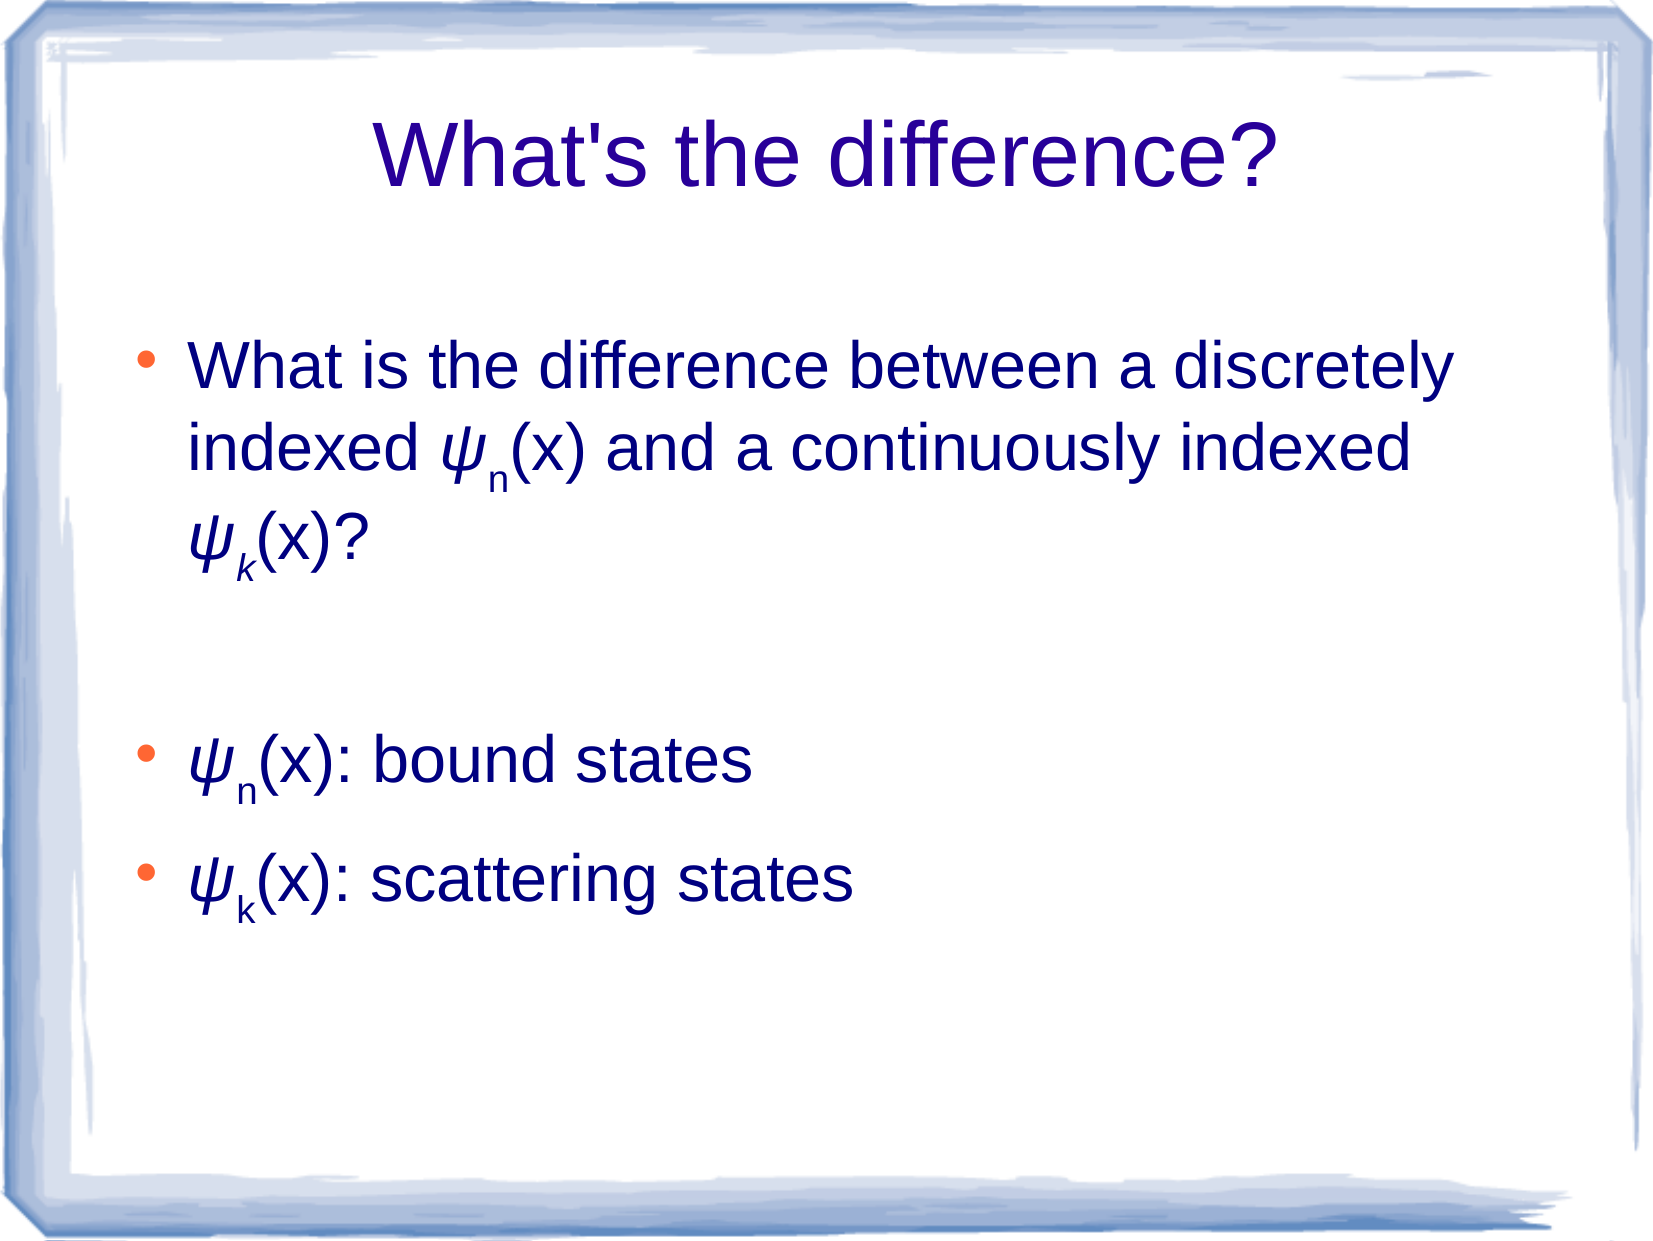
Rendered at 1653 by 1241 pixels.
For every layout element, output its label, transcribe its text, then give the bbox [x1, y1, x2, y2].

picture [0, 0, 1653, 1241]
list What is the difference between a discretely indexed ψn(x) and a continuously indexed ψk(x)? ψn(x): bound states ψk(x): scattering states [117, 324, 1571, 1144]
title What's the difference? [82, 49, 1571, 257]
